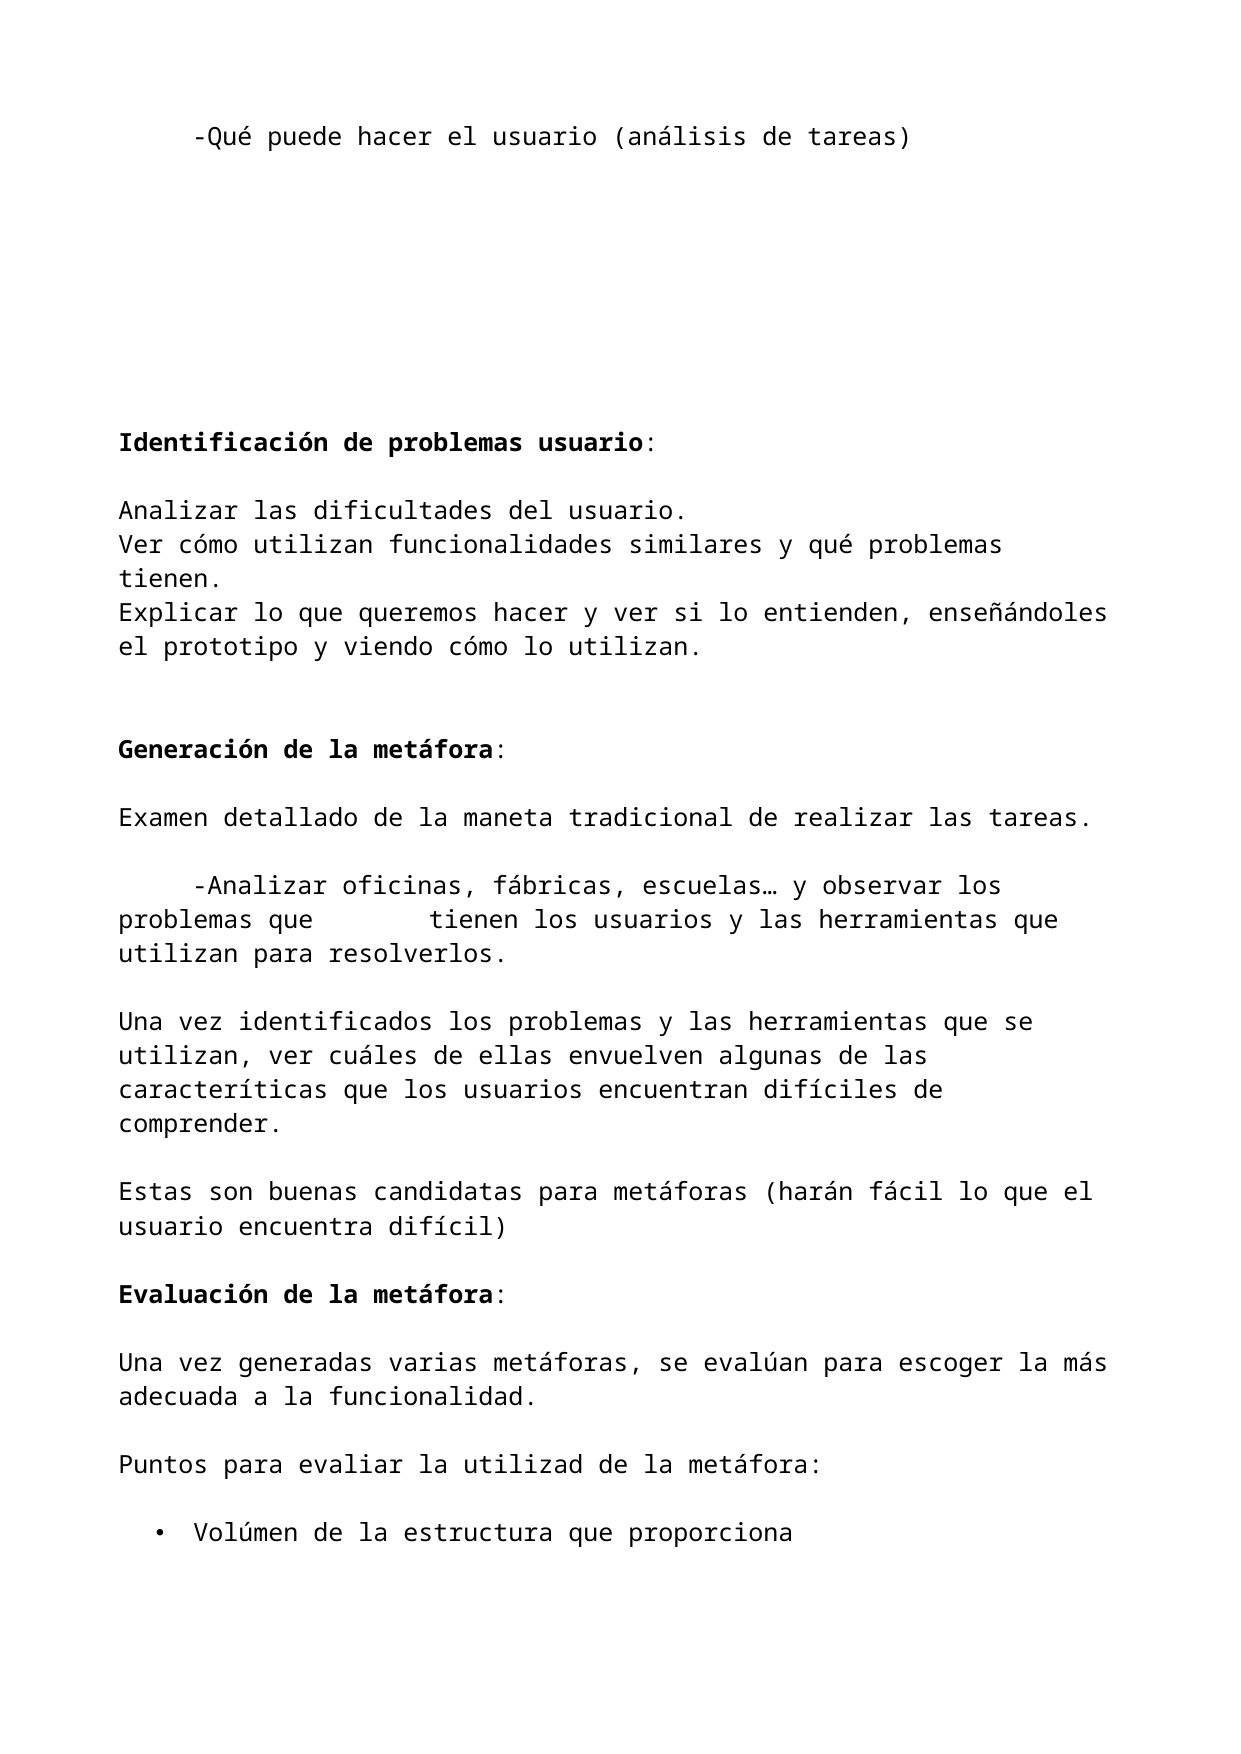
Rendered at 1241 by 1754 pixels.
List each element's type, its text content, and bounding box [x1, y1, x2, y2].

text Generación de la metáfora: [118, 731, 1122, 765]
text Puntos para evaliar la utilizad de la metáfora: [118, 1447, 1122, 1481]
text Identificación de problemas usuario: [118, 425, 1122, 459]
text Una vez generadas varias metáforas, se evalúan para escoger la más adecuada a la funcionalidad. [118, 1344, 1122, 1412]
text Explicar lo que queremos hacer y ver si lo entienden, enseñándoles el prototipo y viendo cómo lo utilizan. [118, 595, 1122, 663]
list Volúmen de la estructura que proporciona [156, 1515, 1122, 1549]
text Analizar las dificultades del usuario. [118, 493, 1122, 527]
text Ver cómo utilizan funcionalidades similares y qué problemas tienen. [118, 527, 1122, 595]
text Una vez identificados los problemas y las herramientas que se utilizan, ver cuáles de ellas envuelven algunas de las caracteríticas que los usuarios encuentran difíciles de comprender. [118, 1004, 1122, 1140]
text -Qué puede hacer el usuario (análisis de tareas) [118, 118, 1122, 152]
text Estas son buenas candidatas para metáforas (harán fácil lo que el usuario encuentra difícil) [118, 1174, 1122, 1242]
text Examen detallado de la maneta tradicional de realizar las tareas. [118, 799, 1122, 833]
text Evaluación de la metáfora: [118, 1276, 1122, 1310]
text -Analizar oficinas, fábricas, escuelas… y observar los problemas que tienen los usuarios y las herramientas que utilizan para resolverlos. [118, 867, 1122, 970]
